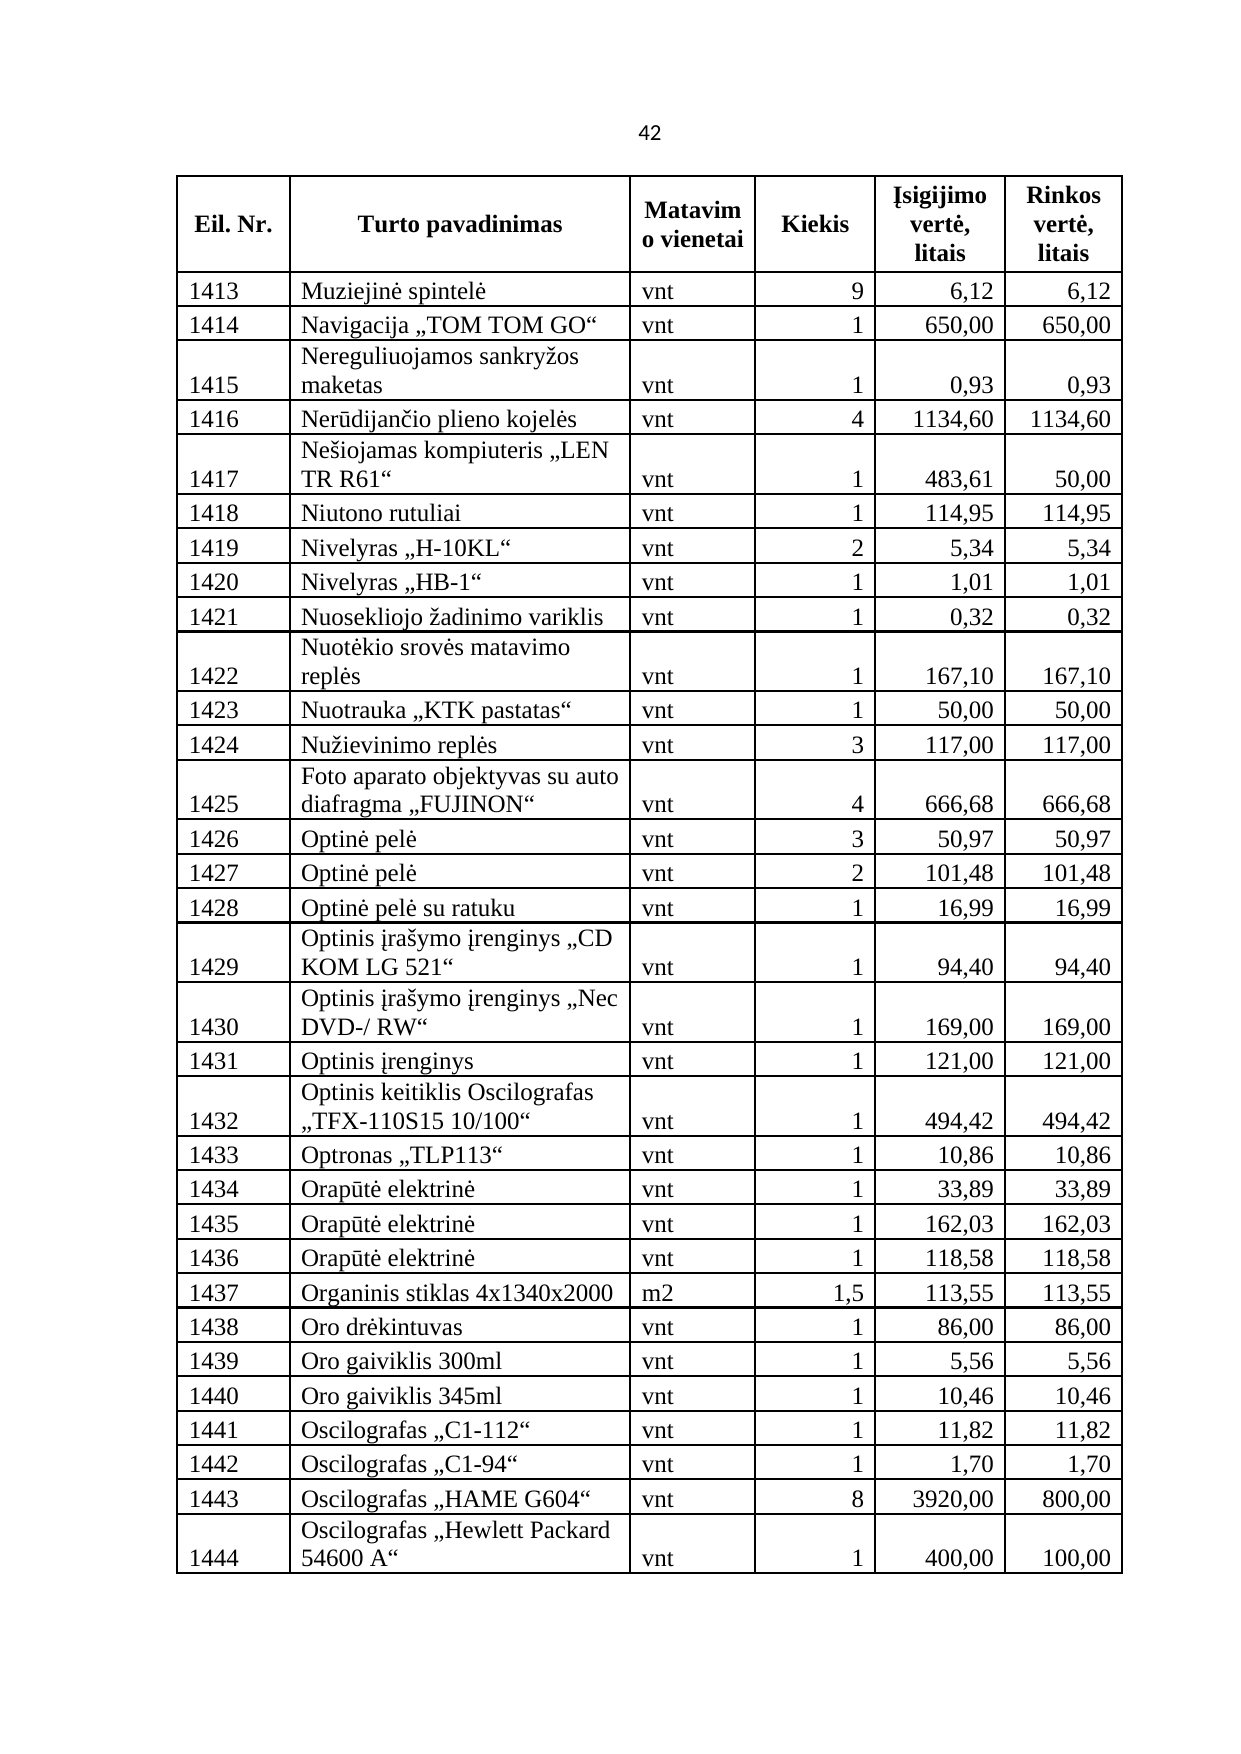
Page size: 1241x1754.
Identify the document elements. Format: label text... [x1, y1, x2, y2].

table_cell Nereguliuojamos sankryžos maketas [291, 341, 629, 399]
table_cell Optinė pelė su ratuku [291, 889, 629, 921]
table_cell Oro drėkintuvas [291, 1309, 629, 1341]
table_cell vnt [631, 820, 754, 853]
table_cell 1 [756, 598, 874, 630]
table_cell 1 [756, 1077, 874, 1134]
table_cell 6,12 [1006, 273, 1121, 305]
table_cell 1 [756, 1240, 874, 1272]
table_cell 162,03 [876, 1205, 1004, 1238]
table_cell 8 [756, 1480, 874, 1513]
table_cell 0,32 [876, 598, 1004, 630]
table_cell 1,01 [876, 564, 1004, 596]
table_cell 1424 [178, 726, 289, 759]
table_cell 1 [756, 495, 874, 527]
table_cell 94,40 [1006, 924, 1121, 981]
table_cell 494,42 [1006, 1077, 1121, 1134]
table_cell 1415 [178, 341, 289, 399]
table_cell vnt [631, 1309, 754, 1341]
table_cell 650,00 [1006, 307, 1121, 339]
table_cell 1,5 [756, 1274, 874, 1306]
table_cell vnt [631, 726, 754, 759]
table_cell 0,93 [1006, 341, 1121, 399]
table_cell 1434 [178, 1171, 289, 1203]
table_cell 86,00 [876, 1309, 1004, 1341]
table_header Matavimo vienetai [631, 177, 754, 271]
table_cell 1 [756, 1171, 874, 1203]
table_cell 33,89 [1006, 1171, 1121, 1203]
table_cell 1432 [178, 1077, 289, 1134]
table_cell 1 [756, 1412, 874, 1444]
table_cell 3 [756, 820, 874, 853]
table_cell 650,00 [876, 307, 1004, 339]
table_cell Nuotrauka „KTK pastatas“ [291, 692, 629, 724]
table_cell 5,34 [1006, 529, 1121, 562]
table_cell 1421 [178, 598, 289, 630]
table_cell vnt [631, 1446, 754, 1478]
table_cell 2 [756, 855, 874, 887]
table_cell 1 [756, 1377, 874, 1409]
table_cell 10,46 [1006, 1377, 1121, 1409]
table_cell 0,93 [876, 341, 1004, 399]
table_cell 4 [756, 401, 874, 433]
table_cell 1 [756, 983, 874, 1041]
table_cell vnt [631, 435, 754, 493]
table_cell 16,99 [1006, 889, 1121, 921]
table_cell 0,32 [1006, 598, 1121, 630]
table_cell 33,89 [876, 1171, 1004, 1203]
table_cell 1416 [178, 401, 289, 433]
table_cell vnt [631, 1205, 754, 1238]
table_cell 800,00 [1006, 1480, 1121, 1513]
table_cell Nuotėkio srovės matavimo replės [291, 633, 629, 690]
table_cell Niutono rutuliai [291, 495, 629, 527]
table_cell 50,00 [1006, 435, 1121, 493]
table_cell Navigacija „TOM TOM GO“ [291, 307, 629, 339]
table_cell 1426 [178, 820, 289, 853]
table_cell 1439 [178, 1343, 289, 1375]
table_cell Oscilografas „C1-94“ [291, 1446, 629, 1478]
table_cell vnt [631, 855, 754, 887]
table_cell 10,86 [1006, 1137, 1121, 1169]
table_cell 11,82 [876, 1412, 1004, 1444]
table_cell 4 [756, 761, 874, 818]
table_cell 1 [756, 1205, 874, 1238]
table_cell Oscilografas „Hewlett Packard 54600 A“ [291, 1515, 629, 1572]
table_cell vnt [631, 633, 754, 690]
table_cell 101,48 [1006, 855, 1121, 887]
table_cell 1427 [178, 855, 289, 887]
table_cell 113,55 [1006, 1274, 1121, 1306]
table_cell 1134,60 [1006, 401, 1121, 433]
table_cell 1428 [178, 889, 289, 921]
table_cell 1 [756, 692, 874, 724]
table_cell 1 [756, 564, 874, 596]
table_cell vnt [631, 1480, 754, 1513]
table_cell 94,40 [876, 924, 1004, 981]
table_cell vnt [631, 401, 754, 433]
table_cell 1442 [178, 1446, 289, 1478]
table_cell 666,68 [1006, 761, 1121, 818]
table_cell 1 [756, 1309, 874, 1341]
table_cell 2 [756, 529, 874, 562]
table_cell 1 [756, 1137, 874, 1169]
table_cell 1 [756, 633, 874, 690]
table_cell 1413 [178, 273, 289, 305]
table_cell Muziejinė spintelė [291, 273, 629, 305]
table_cell vnt [631, 1043, 754, 1075]
table_cell Oscilografas „C1-112“ [291, 1412, 629, 1444]
table_cell 666,68 [876, 761, 1004, 818]
table_cell 5,34 [876, 529, 1004, 562]
table_cell m2 [631, 1274, 754, 1306]
table_cell 1419 [178, 529, 289, 562]
table_cell 100,00 [1006, 1515, 1121, 1572]
table_cell vnt [631, 924, 754, 981]
table_cell vnt [631, 983, 754, 1041]
table_cell Nužievinimo replės [291, 726, 629, 759]
table_header Kiekis [756, 177, 874, 271]
table_cell vnt [631, 529, 754, 562]
table_cell Orapūtė elektrinė [291, 1240, 629, 1272]
table_cell Optinis įrašymo įrenginys „Nec DVD-/ RW“ [291, 983, 629, 1041]
table_cell Organinis stiklas 4x1340x2000 [291, 1274, 629, 1306]
table_cell 50,00 [1006, 692, 1121, 724]
table_cell 494,42 [876, 1077, 1004, 1134]
table_cell vnt [631, 564, 754, 596]
table_cell 1423 [178, 692, 289, 724]
table_cell 1 [756, 889, 874, 921]
table_cell 101,48 [876, 855, 1004, 887]
table_cell vnt [631, 1343, 754, 1375]
table_cell vnt [631, 1171, 754, 1203]
table_cell vnt [631, 1377, 754, 1409]
table_cell 9 [756, 273, 874, 305]
table_cell 1440 [178, 1377, 289, 1409]
table_cell 400,00 [876, 1515, 1004, 1572]
table_cell 113,55 [876, 1274, 1004, 1306]
table_cell 169,00 [1006, 983, 1121, 1041]
table_cell Nuosekliojo žadinimo variklis [291, 598, 629, 630]
table_cell 1 [756, 341, 874, 399]
table_cell 117,00 [1006, 726, 1121, 759]
table_cell 50,97 [1006, 820, 1121, 853]
table_cell 121,00 [1006, 1043, 1121, 1075]
table_cell Optinė pelė [291, 855, 629, 887]
table_cell 1,70 [1006, 1446, 1121, 1478]
table_cell Oro gaiviklis 300ml [291, 1343, 629, 1375]
table_cell 162,03 [1006, 1205, 1121, 1238]
table_cell vnt [631, 761, 754, 818]
table_cell 1437 [178, 1274, 289, 1306]
table_cell 10,46 [876, 1377, 1004, 1409]
table_cell Oro gaiviklis 345ml [291, 1377, 629, 1409]
table_cell Orapūtė elektrinė [291, 1171, 629, 1203]
table_cell 118,58 [876, 1240, 1004, 1272]
table_cell 1 [756, 435, 874, 493]
table_cell Nerūdijančio plieno kojelės [291, 401, 629, 433]
table_cell 1,70 [876, 1446, 1004, 1478]
table_cell 86,00 [1006, 1309, 1121, 1341]
table_cell 1414 [178, 307, 289, 339]
table_cell 10,86 [876, 1137, 1004, 1169]
table_cell 1420 [178, 564, 289, 596]
table_cell 16,99 [876, 889, 1004, 921]
table_cell 1430 [178, 983, 289, 1041]
table_cell Foto aparato objektyvas su auto diafragma „FUJINON“ [291, 761, 629, 818]
table_cell 6,12 [876, 273, 1004, 305]
table_cell Optinis įrenginys [291, 1043, 629, 1075]
table_cell 114,95 [1006, 495, 1121, 527]
table_cell Nivelyras „H-10KL“ [291, 529, 629, 562]
table_cell 1 [756, 307, 874, 339]
table_cell 1 [756, 924, 874, 981]
table_cell 1431 [178, 1043, 289, 1075]
table_cell Optinis įrašymo įrenginys „CD KOM LG 521“ [291, 924, 629, 981]
table_cell Optronas „TLP113“ [291, 1137, 629, 1169]
table_cell 1443 [178, 1480, 289, 1513]
table_cell 1436 [178, 1240, 289, 1272]
table_cell 1 [756, 1446, 874, 1478]
table_cell 167,10 [876, 633, 1004, 690]
table_header Rinkos vertė, litais [1006, 177, 1121, 271]
table_cell Nivelyras „HB-1“ [291, 564, 629, 596]
table_cell vnt [631, 307, 754, 339]
table_cell vnt [631, 1137, 754, 1169]
table_header Eil. Nr. [178, 177, 289, 271]
table_cell 1429 [178, 924, 289, 981]
table_cell 1435 [178, 1205, 289, 1238]
table_cell 3920,00 [876, 1480, 1004, 1513]
table_cell 1 [756, 1515, 874, 1572]
table_cell Optinė pelė [291, 820, 629, 853]
table_cell 1422 [178, 633, 289, 690]
table_cell 11,82 [1006, 1412, 1121, 1444]
table_cell vnt [631, 889, 754, 921]
table_cell 1425 [178, 761, 289, 818]
table_cell 1438 [178, 1309, 289, 1341]
table_cell vnt [631, 273, 754, 305]
table_cell 114,95 [876, 495, 1004, 527]
table_cell 1444 [178, 1515, 289, 1572]
table_cell 50,00 [876, 692, 1004, 724]
table_cell 167,10 [1006, 633, 1121, 690]
table_cell Orapūtė elektrinė [291, 1205, 629, 1238]
table_cell vnt [631, 598, 754, 630]
table_cell 50,97 [876, 820, 1004, 853]
table_cell 3 [756, 726, 874, 759]
table_header Turto pavadinimas [291, 177, 629, 271]
table_cell 1433 [178, 1137, 289, 1169]
table_cell 1 [756, 1343, 874, 1375]
table_cell vnt [631, 1412, 754, 1444]
table_cell vnt [631, 341, 754, 399]
table_cell 483,61 [876, 435, 1004, 493]
table_cell 1441 [178, 1412, 289, 1444]
table_cell Optinis keitiklis Oscilografas „TFX-110S15 10/100“ [291, 1077, 629, 1134]
table_cell 5,56 [1006, 1343, 1121, 1375]
table_cell 169,00 [876, 983, 1004, 1041]
table_cell 1,01 [1006, 564, 1121, 596]
table_cell vnt [631, 495, 754, 527]
table_cell 117,00 [876, 726, 1004, 759]
table_cell 5,56 [876, 1343, 1004, 1375]
table_header Įsigijimo vertė, litais [876, 177, 1004, 271]
table_cell 118,58 [1006, 1240, 1121, 1272]
table_cell 1134,60 [876, 401, 1004, 433]
table_cell 1417 [178, 435, 289, 493]
table_cell 1418 [178, 495, 289, 527]
table_cell vnt [631, 692, 754, 724]
table_cell vnt [631, 1240, 754, 1272]
table_cell vnt [631, 1077, 754, 1134]
table_cell 121,00 [876, 1043, 1004, 1075]
table_cell Nešiojamas kompiuteris „LEN TR R61“ [291, 435, 629, 493]
table_cell Oscilografas „HAME G604“ [291, 1480, 629, 1513]
table_cell 1 [756, 1043, 874, 1075]
table_cell vnt [631, 1515, 754, 1572]
